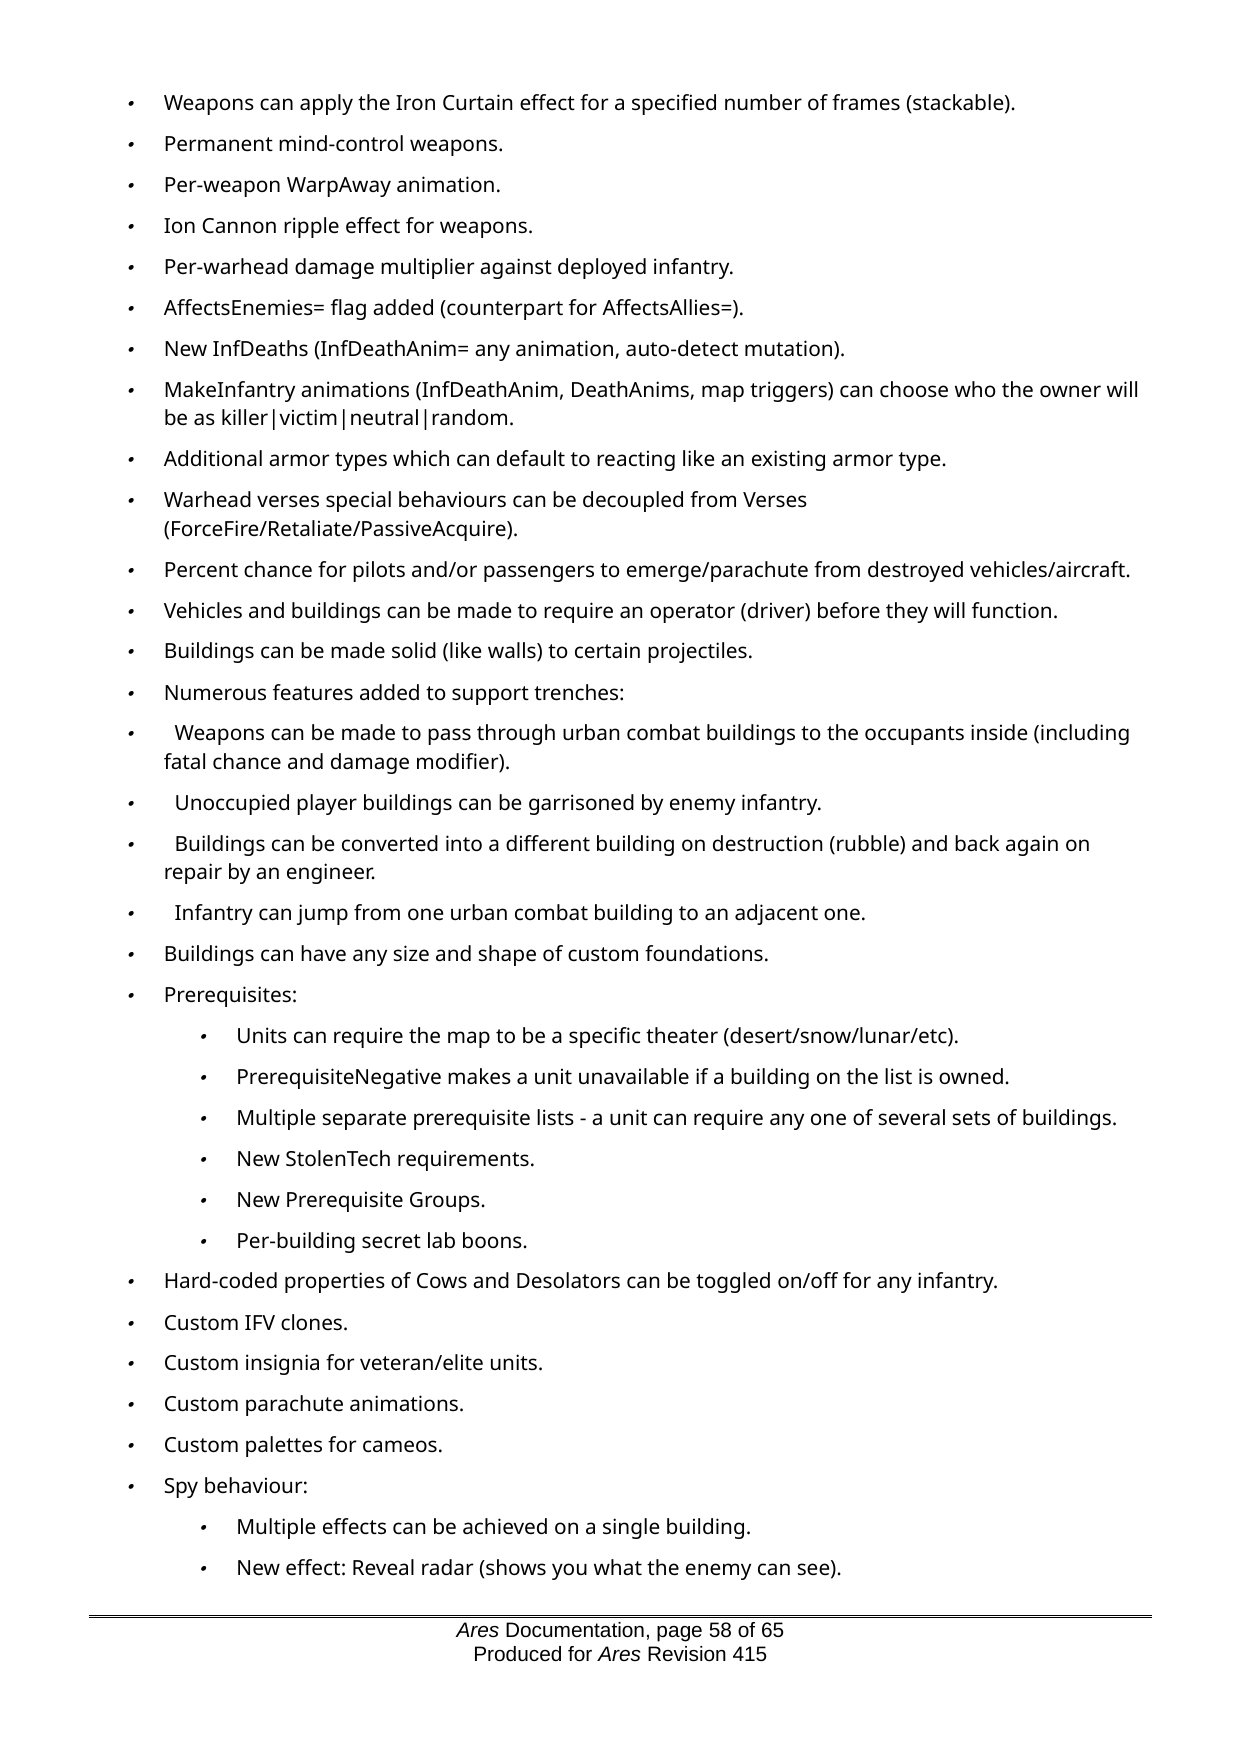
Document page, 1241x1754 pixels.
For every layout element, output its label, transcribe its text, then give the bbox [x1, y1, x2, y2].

list Custom palettes for cameos. [126, 1430, 1152, 1459]
list Prerequisites: [126, 980, 1152, 1008]
list Buildings can be converted into a different building on destruction (rubble) and back again on repair by an engineer. [126, 829, 1152, 886]
list Custom insignia for veteran/elite units. [126, 1348, 1152, 1377]
list New StolenTech requirements. [199, 1144, 1152, 1172]
list Warhead verses special behaviours can be decoupled from Verses (ForceFire/Retaliate/PassiveAcquire). [126, 485, 1152, 542]
list Hard-coded properties of Cows and Desolators can be toggled on/off for any infantry. [126, 1267, 1152, 1295]
list Buildings can be made solid (like walls) to certain projectiles. [126, 637, 1152, 665]
list Weapons can apply the Iron Curtain effect for a specified number of frames (stackable). [126, 88, 1152, 117]
list Spy behaviour: [126, 1471, 1152, 1500]
list Weapons can be made to pass through urban combat buildings to the occupants inside (including fatal chance and damage modifier). [126, 718, 1152, 775]
list Per-warhead damage multiplier against deployed infantry. [126, 252, 1152, 281]
list Percent chance for pilots and/or passengers to emerge/parachute from destroyed vehicles/aircraft. [126, 555, 1152, 583]
list MakeInfantry animations (InfDeathAnim, DeathAnims, map triggers) can choose who the owner will be as killer|victim|neutral|random. [126, 375, 1152, 432]
list Numerous features added to support trenches: [126, 678, 1152, 706]
list Infantry can jump from one urban combat building to an adjacent one. [126, 898, 1152, 927]
list Per-building secret lab boons. [199, 1226, 1152, 1254]
list Custom IFV clones. [126, 1308, 1152, 1336]
list Units can require the map to be a specific theater (desert/snow/lunar/etc). [199, 1021, 1152, 1049]
list Ion Cannon ripple effect for weapons. [126, 211, 1152, 240]
list Multiple effects can be achieved on a single building. [199, 1512, 1152, 1541]
list Per-weapon WarpAway animation. [126, 170, 1152, 199]
list Unoccupied player buildings can be garrisoned by enemy infantry. [126, 788, 1152, 816]
list New effect: Reveal radar (shows you what the enemy can see). [199, 1553, 1152, 1582]
list Buildings can have any size and shape of custom foundations. [126, 939, 1152, 968]
list AffectsEnemies= flag added (counterpart for AffectsAllies=). [126, 293, 1152, 322]
list Additional armor types which can default to reacting like an existing armor type. [126, 444, 1152, 473]
list New InfDeaths (InfDeathAnim= any animation, auto-detect mutation). [126, 334, 1152, 363]
list Permanent mind-control weapons. [126, 129, 1152, 158]
list PrerequisiteNegative makes a unit unavailable if a building on the list is owned. [199, 1062, 1152, 1090]
list New Prerequisite Groups. [199, 1185, 1152, 1213]
list Multiple separate prerequisite lists - a unit can require any one of several sets of buildings. [199, 1103, 1152, 1131]
list Custom parachute animations. [126, 1389, 1152, 1418]
list Vehicles and buildings can be made to require an operator (driver) before they will function. [126, 596, 1152, 624]
